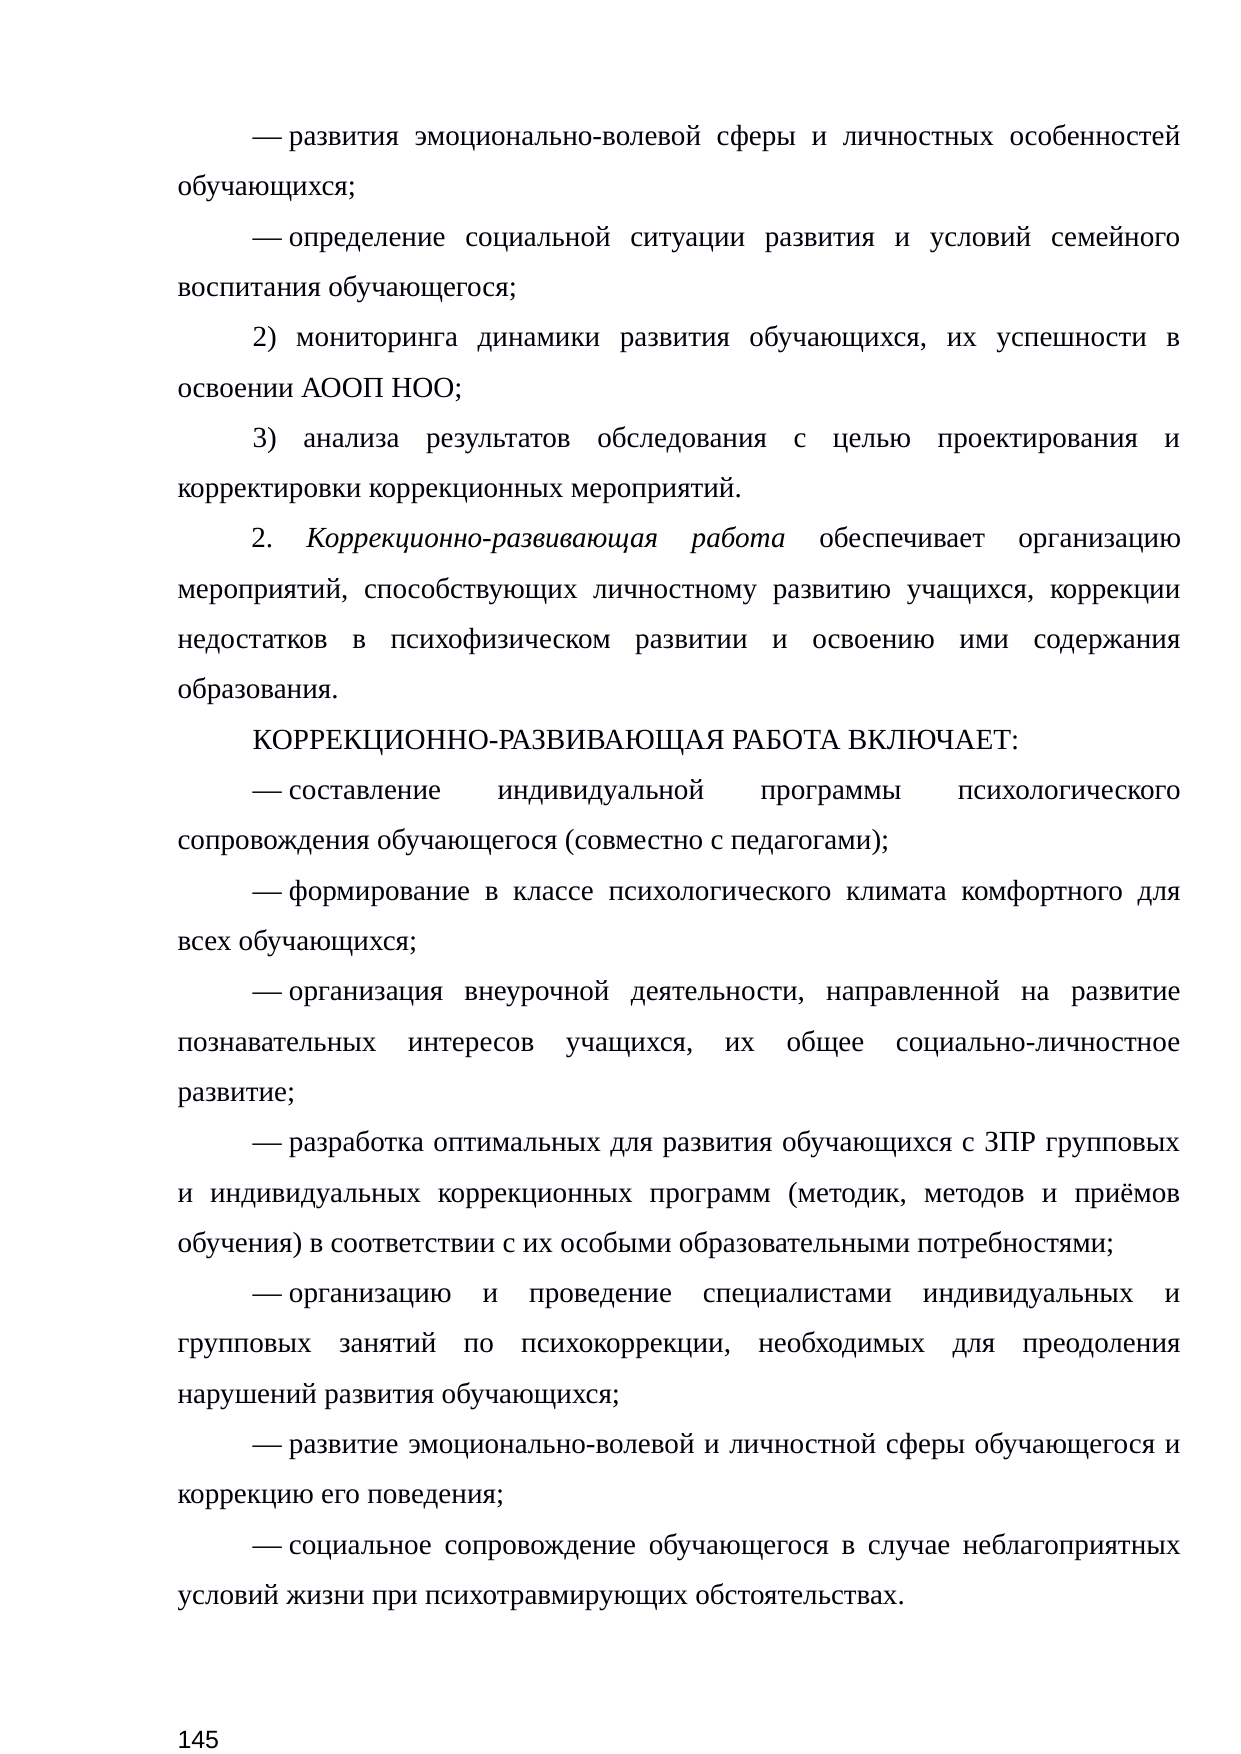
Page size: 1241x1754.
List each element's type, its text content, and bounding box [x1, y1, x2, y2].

text 3) анализа результатов обследования с целью проектирования и корректировки коррекционных мероприятий. [177, 420, 1181, 504]
text ― организацию и проведение специалистами индивидуальных и групповых занятий по психокоррекции, необходимых для преодоления нарушений развития обучающихся; [177, 1275, 1181, 1409]
text ― разработка оптимальных для развития обучающихся с ЗПР групповых и индивидуальных коррекционных программ (методик, методов и приёмов обучения) в соответствии с их особыми образовательными потребностями; [177, 1124, 1181, 1258]
text ― развития эмоционально-волевой сферы и личностных особенностей обучающихся; [177, 118, 1181, 202]
text ― развитие эмоционально-волевой и личностной сферы обучающегося и коррекцию его поведения; [177, 1426, 1181, 1510]
text ― организация внеурочной деятельности, направленной на развитие познавательных интересов учащихся, их общее социально-личностное развитие; [177, 973, 1181, 1108]
text 2) мониторинга динамики развития обучающихся, их успешности в освоении АООП НОО; [177, 319, 1181, 403]
text ― формирование в классе психологического климата комфортного для всех обучающихся; [177, 873, 1181, 957]
text Коррекционно-развивающая работа включает: [177, 722, 1181, 755]
text ― социальное сопровождение обучающегося в случае неблагоприятных условий жизни при психотравмирующих обстоятельствах. [177, 1527, 1181, 1611]
text 2. Коррекционно-развивающая работа обеспечивает организацию мероприятий, способствующих личностному развитию учащихся, коррекции недостатков в психофизическом развитии и освоению ими содержания образования. [177, 521, 1181, 705]
text ― составление индивидуальной программы психологического сопровождения обучающегося (совместно с педагогами); [177, 772, 1181, 856]
text ― определение социальной ситуации развития и условий семейного воспитания обучающегося; [177, 219, 1181, 303]
